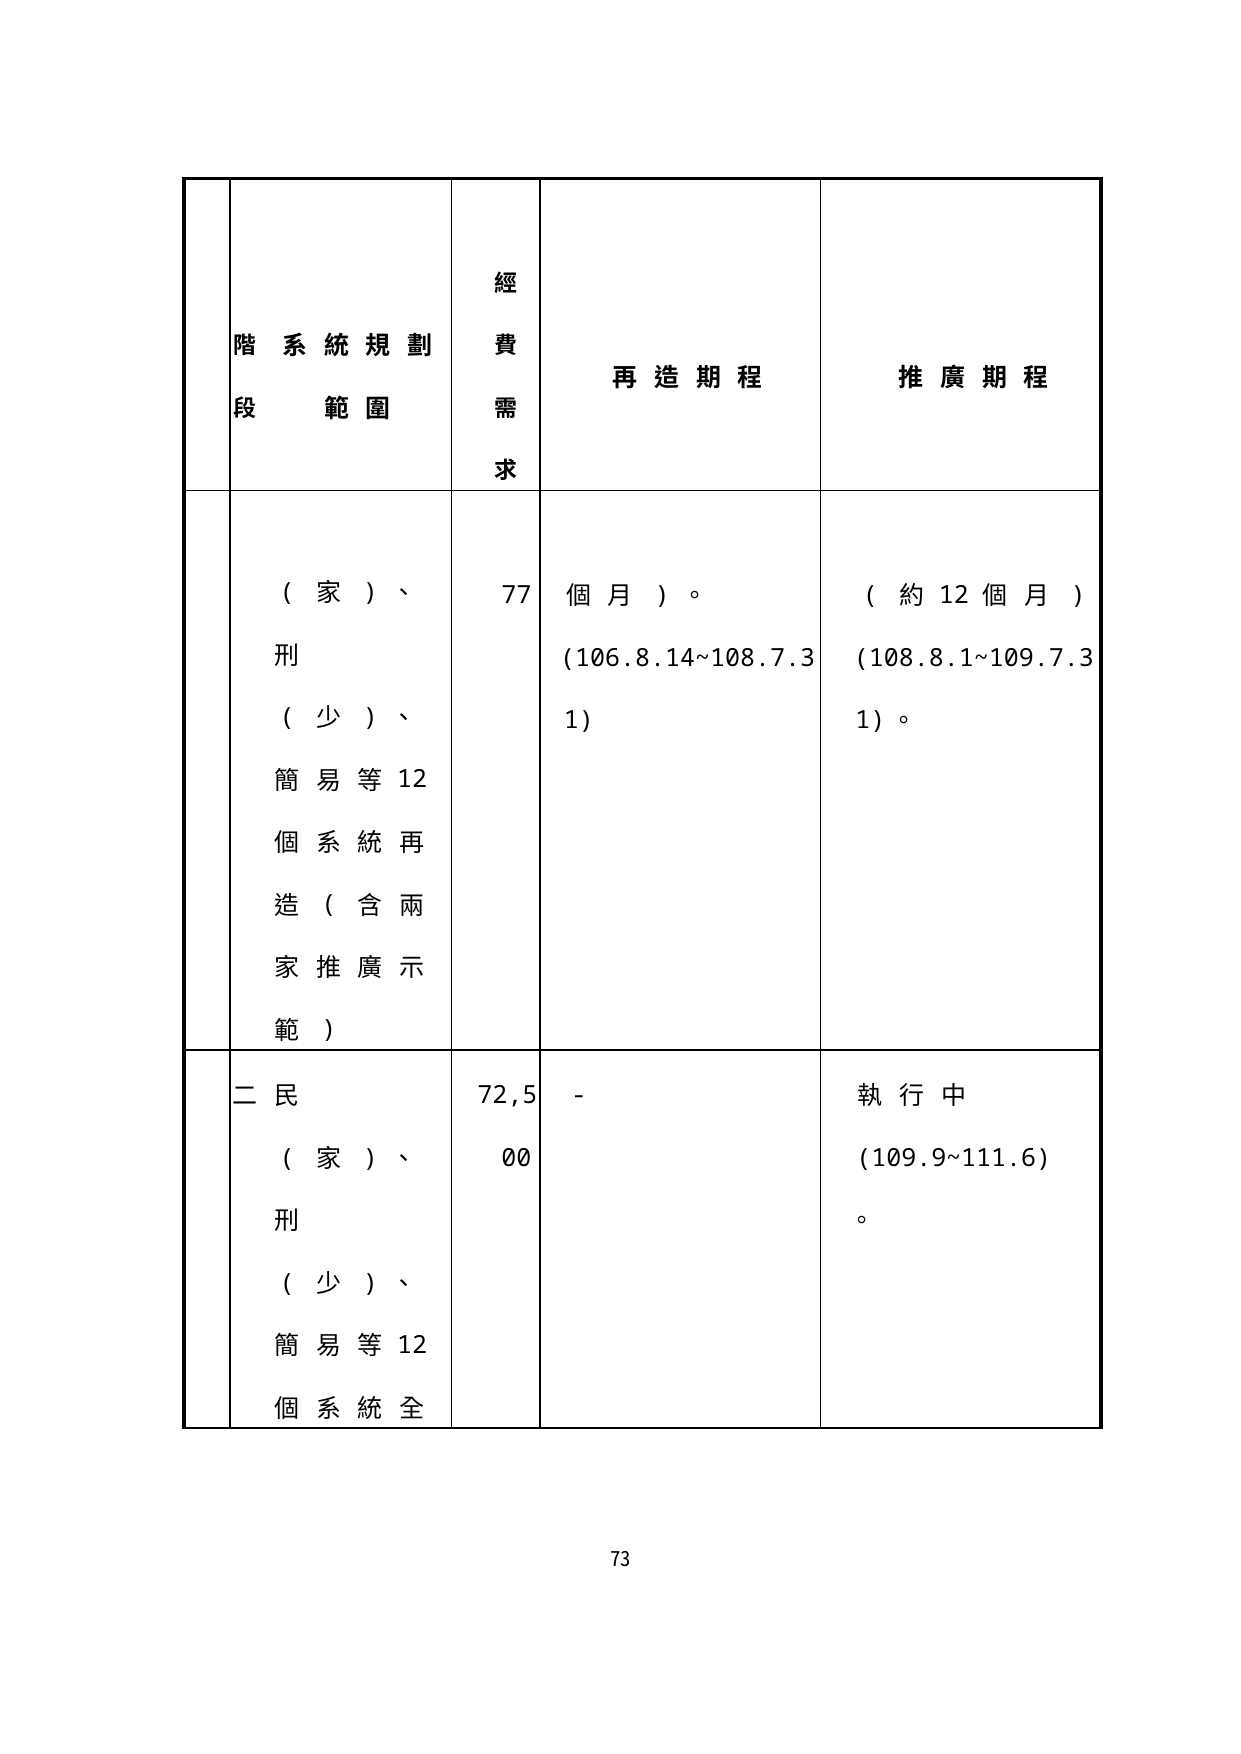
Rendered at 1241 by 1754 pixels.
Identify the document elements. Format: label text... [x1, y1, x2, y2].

table_cell 執行中(109.9~111.6)。 [821, 1051, 1099, 1427]
table_cell 民(家)、刑(少)、簡易等12個系統全國推廣 [231, 1051, 451, 1427]
table_header 推廣期程 [821, 180, 1099, 490]
table_header 經費 需求 [452, 180, 539, 490]
table_cell 77 [452, 491, 539, 1049]
table_cell - [541, 1051, 820, 1427]
table_cell 二 [186, 1051, 229, 1427]
table_cell 72,500 [452, 1051, 539, 1427]
table_cell 個月)。 (106.8.14~108.7.31) [541, 491, 820, 1049]
table_cell 二 [186, 491, 229, 1049]
table_header 階段 [186, 180, 229, 490]
table_header 再造期程 [541, 180, 820, 490]
table_cell 民(家)、刑(少)、簡易等12個系統再造(含兩家推廣示範) [231, 491, 451, 1049]
table_header 系統規劃範圍 [231, 180, 451, 490]
table_cell (約12個月) (108.8.1~109.7.31)。 [821, 491, 1099, 1049]
